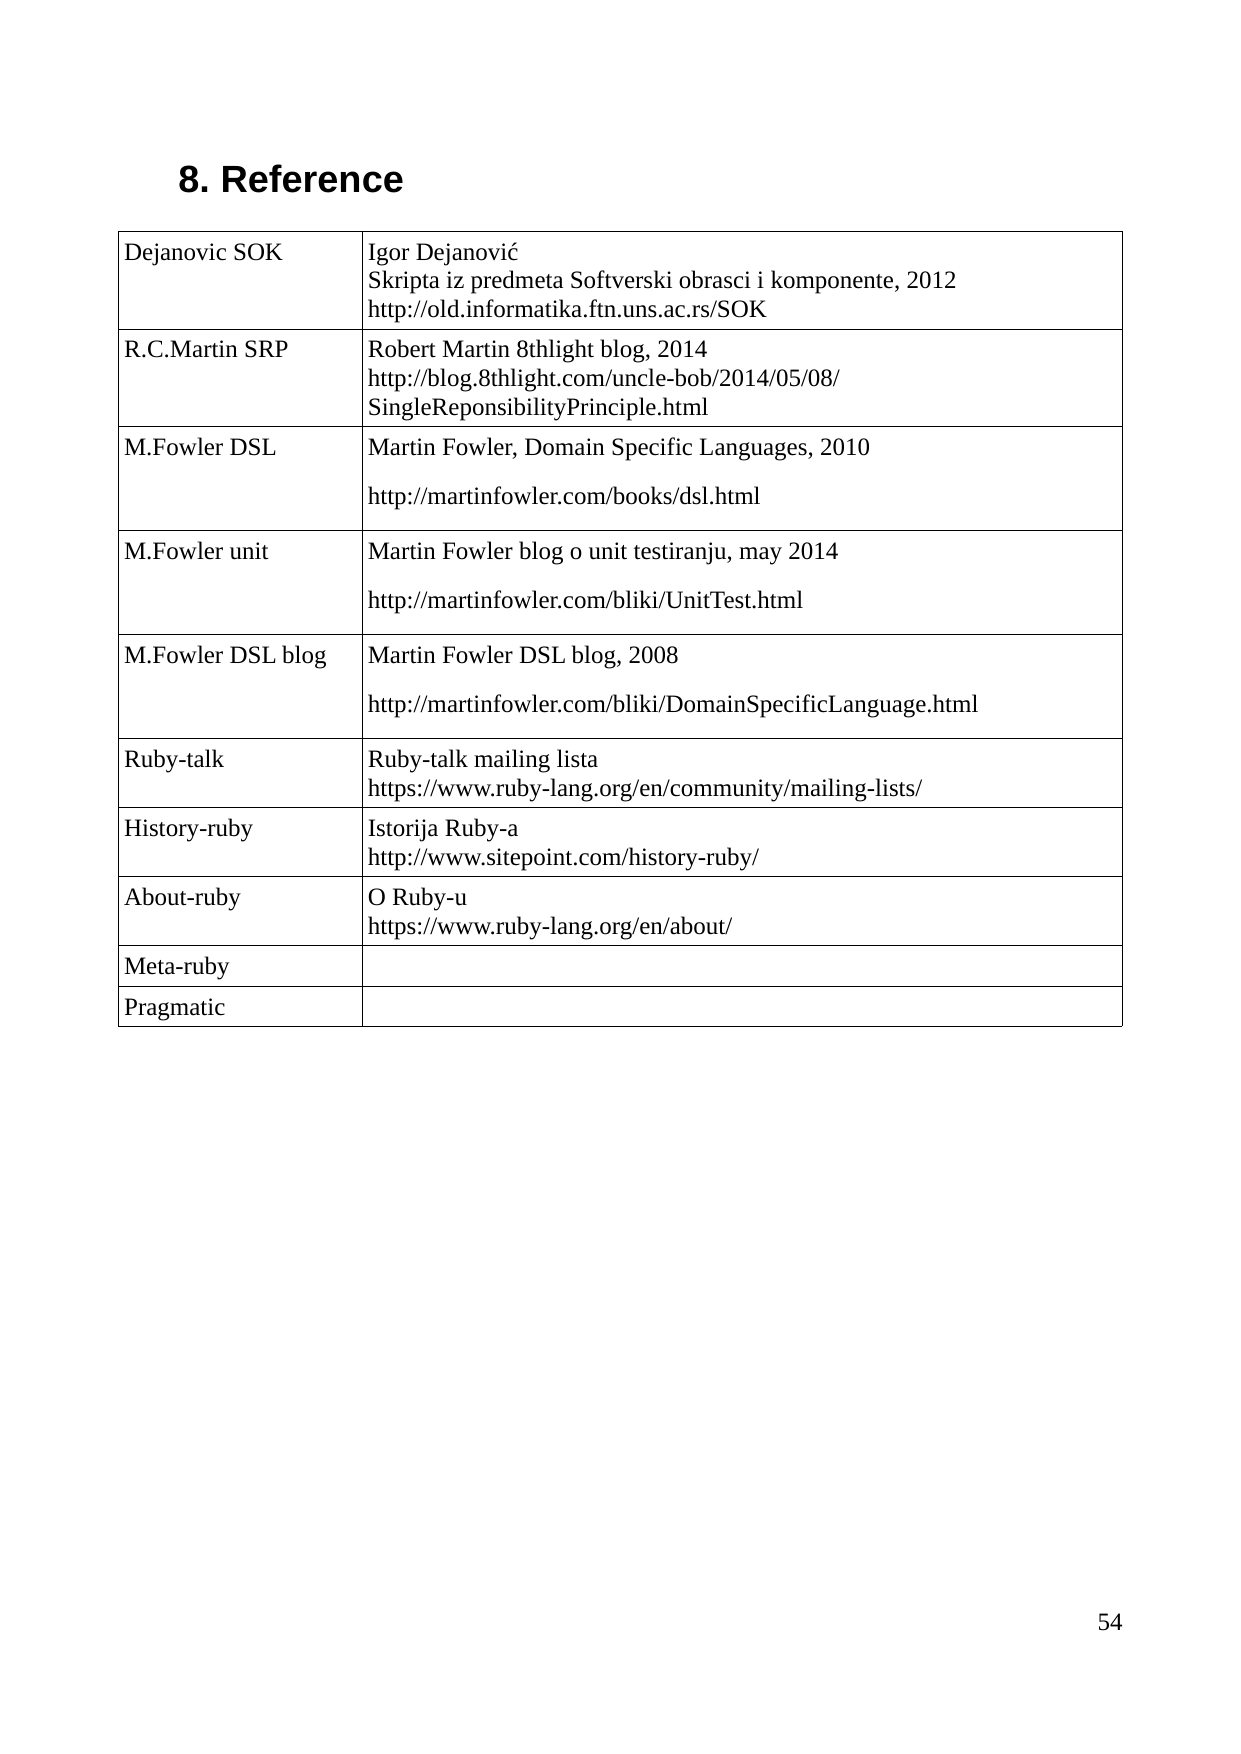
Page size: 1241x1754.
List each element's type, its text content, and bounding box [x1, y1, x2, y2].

table_cell Pragmatic [119, 987, 362, 1026]
table_cell M.Fowler DSL [119, 427, 362, 530]
table_cell [363, 987, 1122, 1026]
table_cell Martin Fowler blog o unit testiranju, may 2014 http://martinfowler.com/bliki/UnitTest.html [363, 531, 1122, 634]
table_cell Istorija Ruby-a http://www.sitepoint.com/history-ruby/ [363, 808, 1122, 876]
table_header Igor Dejanović Skripta iz predmeta Softverski obrasci i komponente, 2012 http://old.informatika.ftn.uns.ac.rs/SOK [363, 232, 1122, 328]
table_cell R.C.Martin SRP [119, 330, 362, 426]
subtitle Reference [118, 157, 1122, 201]
table_cell [363, 946, 1122, 986]
table_cell Meta-ruby [119, 946, 362, 986]
table_cell Robert Martin 8thlight blog, 2014 http://blog.8thlight.com/uncle-bob/2014/05/08/SingleReponsibilityPrinciple.html [363, 330, 1122, 426]
table_header Dejanovic SOK [119, 232, 362, 328]
table_cell M.Fowler unit [119, 531, 362, 634]
table_cell Martin Fowler, Domain Specific Languages, 2010 http://martinfowler.com/books/dsl.html [363, 427, 1122, 530]
table_cell About-ruby [119, 877, 362, 945]
table_cell M.Fowler DSL blog [119, 635, 362, 738]
table_cell Martin Fowler DSL blog, 2008 http://martinfowler.com/bliki/DomainSpecificLanguage.html [363, 635, 1122, 738]
table_cell O Ruby-u https://www.ruby-lang.org/en/about/ [363, 877, 1122, 945]
table_cell Ruby-talk [119, 739, 362, 807]
table_cell History-ruby [119, 808, 362, 876]
table_cell Ruby-talk mailing lista https://www.ruby-lang.org/en/community/mailing-lists/ [363, 739, 1122, 807]
